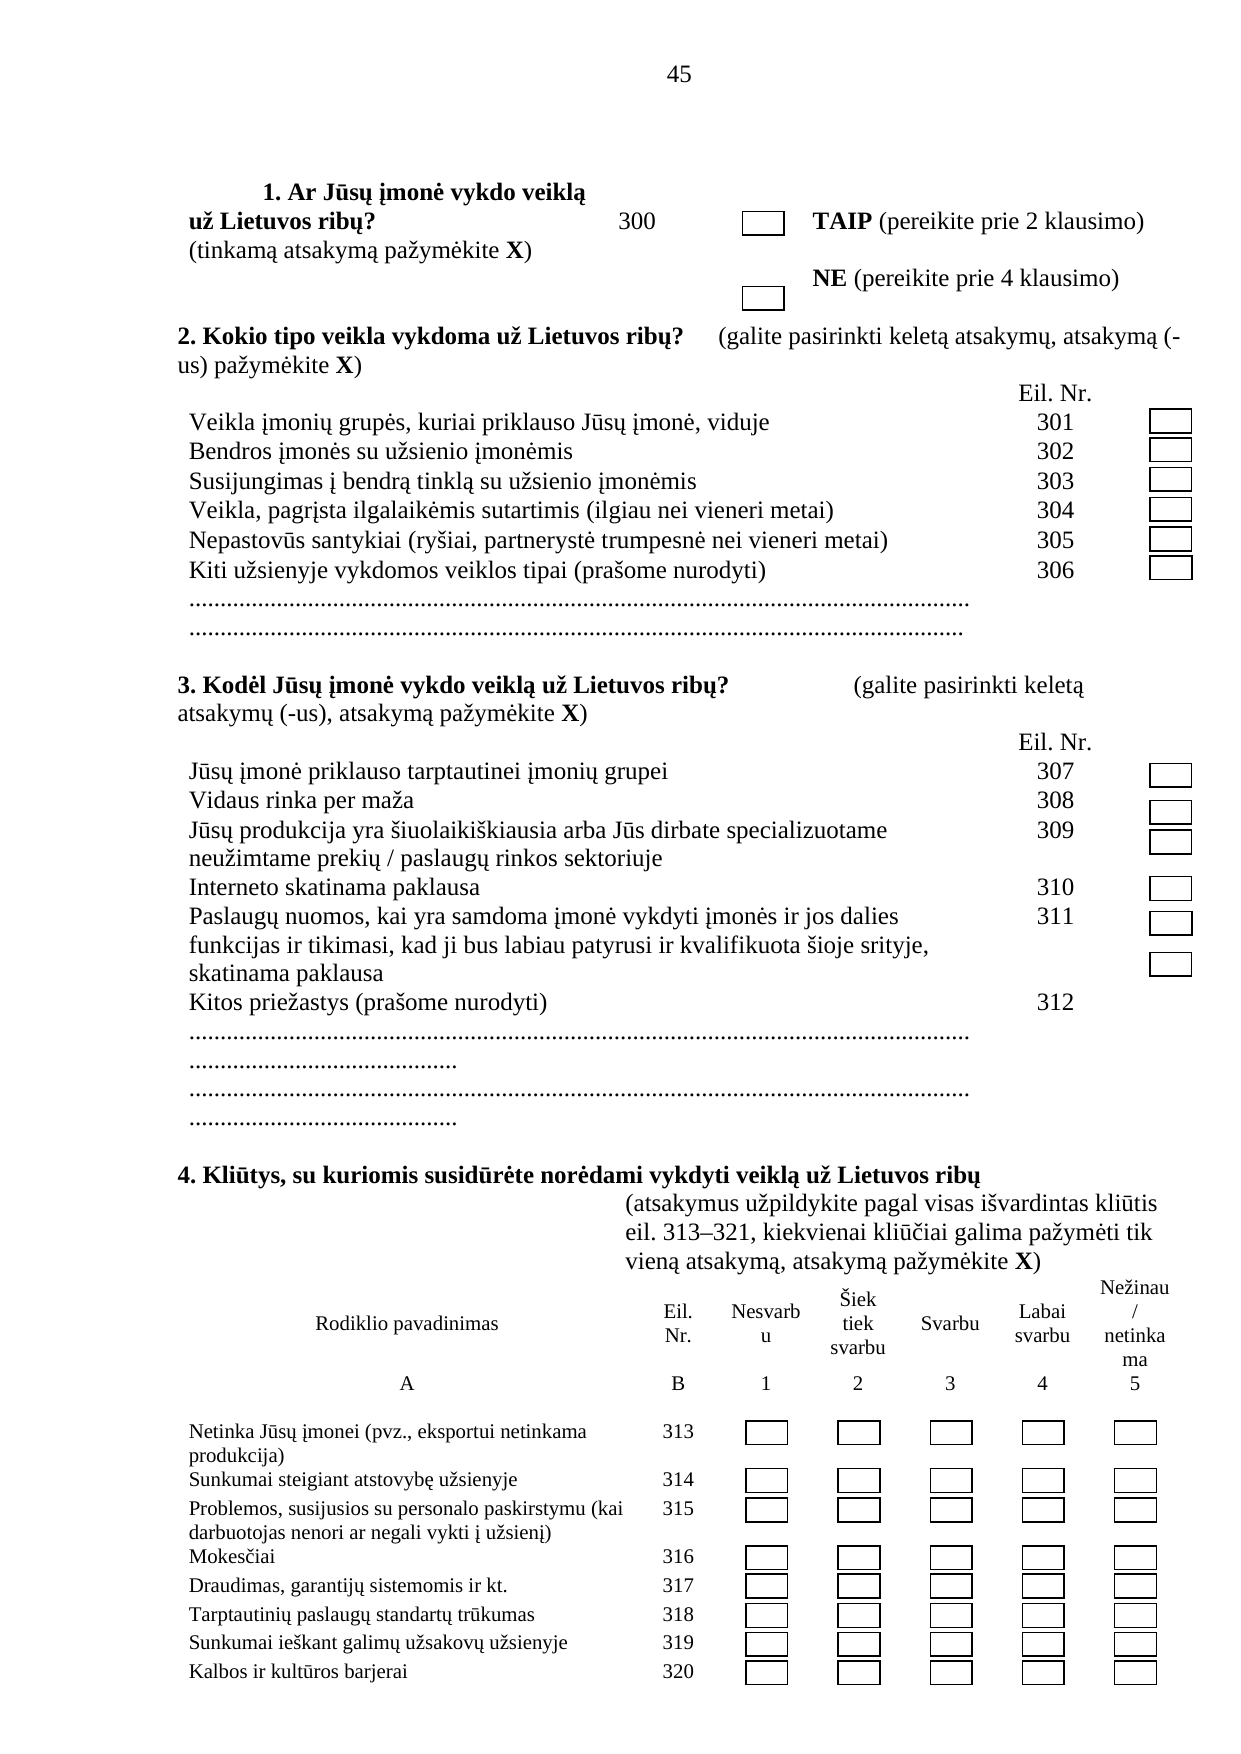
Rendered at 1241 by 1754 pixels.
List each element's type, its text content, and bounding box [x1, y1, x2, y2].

table_header Eil. Nr. [987, 727, 1123, 756]
table_cell Susijungimas į bendrą tinklą su užsienio įmonėmis [177, 466, 987, 495]
table_cell [812, 1496, 904, 1544]
table_cell Sunkumai ieškant galimų užsakovų užsienyje [177, 1630, 636, 1659]
table_cell [1124, 815, 1204, 872]
table_cell [904, 1573, 996, 1602]
table_cell 305 [987, 525, 1123, 555]
table_header Eil. Nr. [987, 379, 1123, 407]
table_cell ............................................................................................................................. [177, 584, 987, 612]
table_cell [812, 1544, 904, 1573]
table_cell 1. Ar jūsų įmonė vykdo veiklą už Lietuvos ribų? (tinkamą atsakymą pažymėkite X) [177, 177, 607, 263]
table_cell Sunkumai steigiant atstovybę užsienyje [177, 1467, 636, 1496]
table_cell 314 [636, 1467, 719, 1496]
table_cell 311 [987, 901, 1123, 987]
table_cell [904, 1630, 996, 1659]
table_cell Jūsų produkcija yra šiuolaikiškiausia arba jūs dirbate specializuotame neužimtame prekių / paslaugų rinkos sektoriuje [177, 815, 987, 872]
table_cell 317 [636, 1573, 719, 1602]
table_header [177, 727, 987, 756]
table_cell [839, 1575, 879, 1597]
table_header [1124, 727, 1204, 756]
table_cell [1124, 436, 1204, 466]
table_cell [1124, 1074, 1204, 1131]
table_header [1124, 379, 1204, 407]
table_cell [1124, 525, 1204, 555]
table_header Eil. Nr. [636, 1275, 719, 1371]
table_cell [1088, 1602, 1181, 1630]
text 3. Kodėl Jūsų įmonė vykdo veiklą už Lietuvos ribų? (galite pasirinkti keletą atsakymų (-us), atsakymą pažymėkite X) [177, 670, 1181, 727]
table_cell ........................................................................................................................................................................ [177, 1016, 987, 1073]
text 4. Kliūtys, su kuriomis susidūrėte norėdami vykdyti veiklą už Lietuvos ribų [177, 1160, 1181, 1188]
table_cell [996, 1496, 1088, 1544]
table_cell Nepastovūs santykiai (ryšiai, partnerystė trumpesnė nei vieneri metai) [177, 525, 987, 555]
table_cell Mokesčiai [177, 1544, 636, 1573]
table_cell [1124, 1016, 1204, 1073]
table_cell [1088, 1467, 1181, 1496]
table_cell [607, 264, 726, 292]
table_cell [904, 1496, 996, 1544]
table_cell [996, 1467, 1088, 1496]
table_cell [177, 1395, 1181, 1419]
table_cell [1124, 785, 1204, 815]
table_cell 2 [812, 1371, 904, 1395]
table_cell [904, 1659, 996, 1688]
table_cell 5 [1088, 1371, 1181, 1395]
table_cell 312 [987, 987, 1123, 1016]
table_cell [812, 1630, 904, 1659]
table_cell Jūsų įmonė priklauso tarptautinei įmonių grupei [177, 756, 987, 785]
table_cell A [177, 1371, 636, 1395]
table_cell Veikla, pagrįsta ilgalaikėmis sutartimis (ilgiau nei vieneri metai) [177, 495, 987, 525]
table_cell Kalbos ir kultūros barjerai [177, 1659, 636, 1688]
table_cell [812, 1602, 904, 1630]
table_cell [1088, 1544, 1181, 1573]
table_cell [1124, 987, 1204, 1016]
table_cell [987, 1074, 1123, 1131]
table_cell Problemos, susijusios su personalo paskirstymu (kai darbuotojas nenori ar negali vykti į užsienį) [177, 1496, 636, 1544]
table_cell [720, 1496, 812, 1544]
table_cell [1151, 815, 1191, 823]
table_cell [1151, 764, 1191, 785]
table_cell [996, 1544, 1088, 1573]
table_cell [987, 584, 1123, 612]
table_cell [1151, 557, 1191, 579]
table_cell 316 [636, 1544, 719, 1573]
table_cell taip (pereikite prie 2 klausimo) [726, 177, 1181, 263]
table_cell Netinka jūsų įmonei (pvz., eksportui netinkama produkcija) [177, 1419, 636, 1467]
table_cell [1124, 495, 1204, 525]
table_cell [1124, 407, 1204, 436]
table_header Labai svarbu [996, 1275, 1088, 1371]
table_cell [1124, 901, 1204, 987]
table_cell B [636, 1371, 719, 1395]
table_cell [1088, 1630, 1181, 1659]
table_cell [904, 1544, 996, 1573]
table_cell Draudimas, garantijų sistemomis ir kt. [177, 1573, 636, 1602]
table_cell Vidaus rinka per maža [177, 785, 987, 815]
table_cell [177, 264, 607, 292]
table_cell [1088, 1419, 1181, 1467]
table_cell Paslaugų nuomos, kai yra samdoma įmonė vykdyti įmonės ir jos dalies funkcijas ir tikimasi, kad ji bus labiau patyrusi ir kvalifikuota šioje srityje, skatinama paklausa [177, 901, 987, 987]
table_cell [904, 1467, 996, 1496]
table_cell [1088, 1573, 1181, 1602]
table_cell [931, 1575, 971, 1597]
table_header Šiek tiek svarbu [812, 1275, 904, 1371]
table_cell 309 [987, 815, 1123, 872]
table_cell [996, 1602, 1088, 1630]
table_cell Veikla įmonių grupės, kuriai priklauso jūsų įmonė, viduje [177, 407, 987, 436]
table_cell [1124, 612, 1204, 641]
table_cell [1151, 801, 1191, 815]
table_cell 306 [987, 555, 1123, 583]
table_cell Tarptautinių paslaugų standartų trūkumas [177, 1602, 636, 1630]
table_cell [987, 1016, 1123, 1073]
table_cell 1 [720, 1371, 812, 1395]
table_cell ............................................................................................................................ [177, 612, 987, 641]
table_cell Bendros įmonės su užsienio įmonėmis [177, 436, 987, 466]
table_cell 304 [987, 495, 1123, 525]
table_header [177, 379, 987, 407]
table_cell ........................................................................................................................................................................ [177, 1074, 987, 1131]
table_cell 308 [987, 785, 1123, 815]
table_cell 4 [996, 1371, 1088, 1395]
table_cell [812, 1467, 904, 1496]
table_header Rodiklio pavadinimas [177, 1275, 636, 1371]
table_cell [996, 1573, 1088, 1602]
table_cell 303 [987, 466, 1123, 495]
table_cell Kiti užsienyje vykdomos veiklos tipai (prašome nurodyti) [177, 555, 987, 583]
table_cell 300 [607, 177, 726, 263]
table_cell 302 [987, 436, 1123, 466]
table_cell [1124, 555, 1204, 583]
table_cell 318 [636, 1602, 719, 1630]
table_cell [1088, 1659, 1181, 1688]
table_header Nesvarbu [720, 1275, 812, 1371]
table_cell [1124, 584, 1204, 612]
table_cell Interneto skatinama paklausa [177, 872, 987, 901]
table_cell [720, 1659, 812, 1688]
table_cell [720, 1602, 812, 1630]
text (atsakymus užpildykite pagal visas išvardintas kliūtis eil. 313–321, kiekvienai kliūčiai galima pažymėti tik vieną atsakymą, atsakymą pažymėkite X) [625, 1188, 1181, 1275]
table_cell 319 [636, 1630, 719, 1659]
table_cell [1115, 1575, 1156, 1597]
table_cell [1023, 1575, 1063, 1597]
table_cell [1088, 1496, 1181, 1544]
table_cell 315 [636, 1496, 719, 1544]
table_cell [747, 1575, 787, 1597]
table_cell 307 [987, 756, 1123, 785]
table_cell [720, 1419, 812, 1467]
table_cell Kitos priežastys (prašome nurodyti) [177, 987, 987, 1016]
table_cell [904, 1419, 996, 1467]
table_cell 320 [636, 1659, 719, 1688]
table_cell [720, 1573, 812, 1602]
table_cell [812, 1659, 904, 1688]
table_cell 3 [904, 1371, 996, 1395]
table_cell [1151, 877, 1191, 900]
table_cell [904, 1602, 996, 1630]
table_cell [996, 1630, 1088, 1659]
table_cell ne (pereikite prie 4 klausimo) [726, 264, 1181, 292]
table_cell [1124, 872, 1204, 901]
table_cell [720, 1467, 812, 1496]
table_cell [996, 1659, 1088, 1688]
table_cell 310 [987, 872, 1123, 901]
table_cell [720, 1630, 812, 1659]
table_header Svarbu [904, 1275, 996, 1371]
table_cell [1124, 466, 1204, 495]
text 2. Kokio tipo veikla vykdoma už Lietuvos ribų? (galite pasirinkti keletą atsakymų, atsakymą (-us) pažymėkite X) [177, 321, 1181, 378]
table_cell 313 [636, 1419, 719, 1467]
table_cell [996, 1419, 1088, 1467]
table_cell 301 [987, 407, 1123, 436]
table_cell [987, 612, 1123, 641]
table_cell [812, 1573, 904, 1602]
table_cell [720, 1544, 812, 1573]
table_cell [1124, 756, 1204, 785]
table_header Nežinau / netinkama [1088, 1275, 1181, 1371]
table_cell [812, 1419, 904, 1467]
